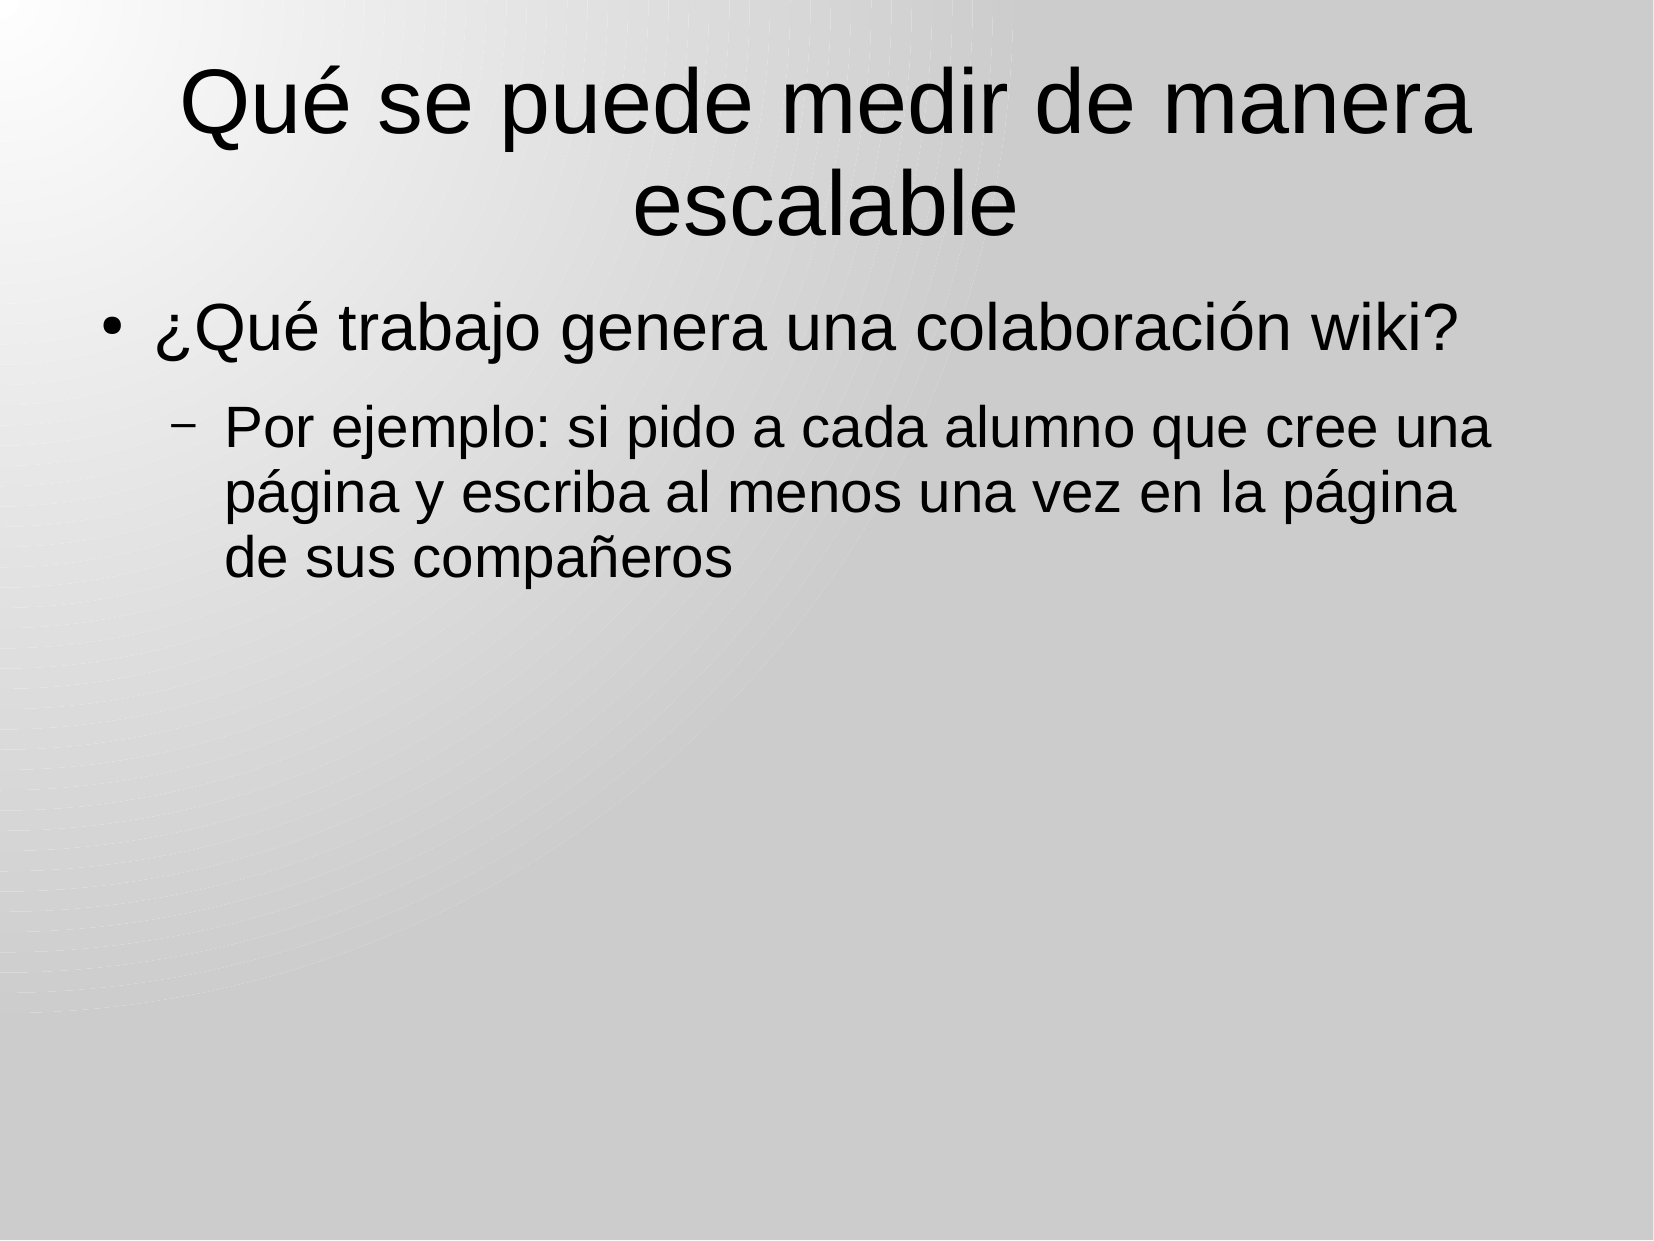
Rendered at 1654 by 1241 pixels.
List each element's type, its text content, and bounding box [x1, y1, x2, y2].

title Qué se puede medir de manera escalable [82, 49, 1571, 257]
list ¿Qué trabajo genera una colaboración wiki? Por ejemplo: si pido a cada alumno que cree una página y escriba al menos una vez en la página de sus compañeros [82, 290, 1538, 1109]
